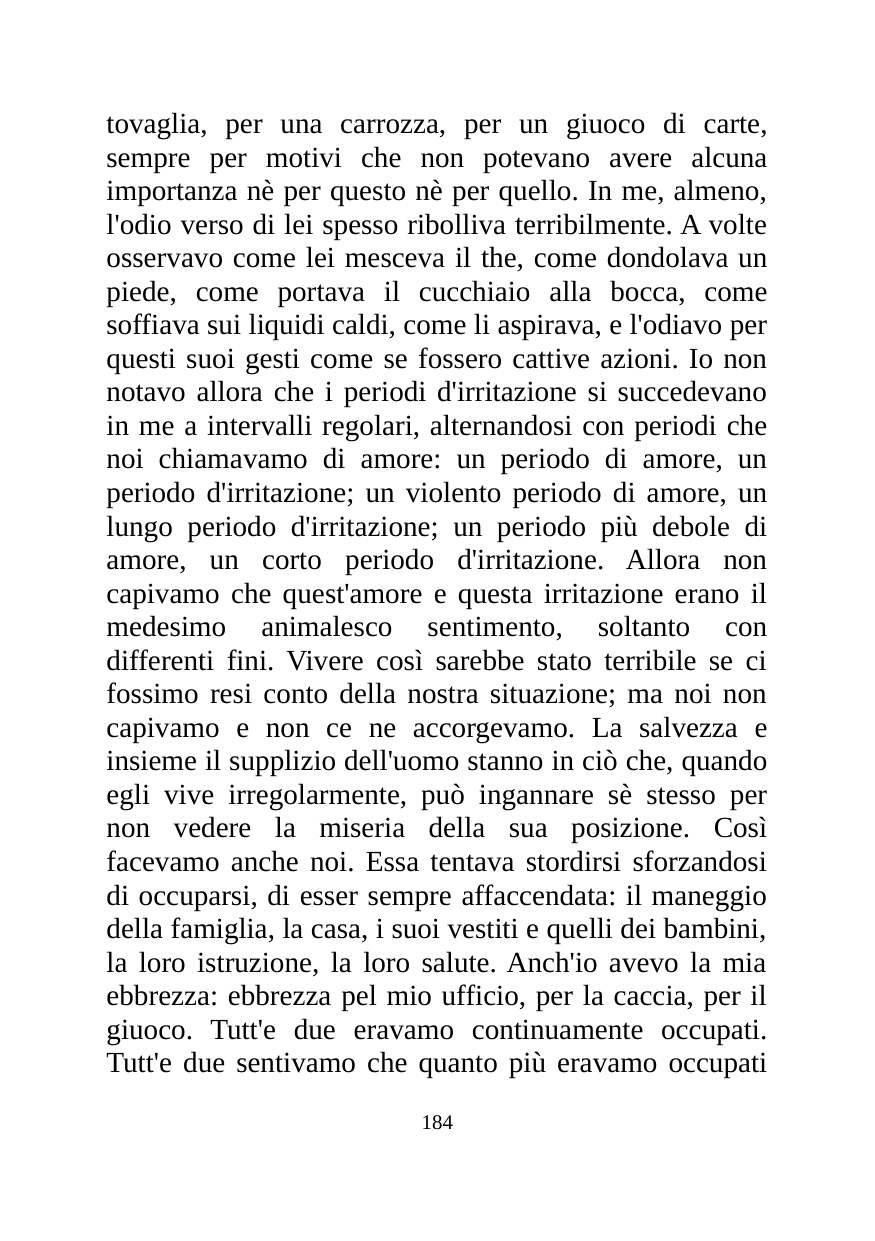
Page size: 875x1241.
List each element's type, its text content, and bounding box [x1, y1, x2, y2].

text tovaglia, per una carrozza, per un giuoco di carte, sempre per motivi che non potevano avere alcuna importanza nè per questo nè per quello. In me, almeno, l'odio verso di lei spesso ribolliva terribilmente. A volte osservavo come lei mesceva il the, come dondolava un piede, come portava il cucchiaio alla bocca, come soffiava sui liquidi caldi, come li aspirava, e l'odiavo per questi suoi gesti come se fossero cattive azioni. Io non notavo allora che i periodi d'irritazione si succedevano in me a intervalli regolari, alternandosi con periodi che noi chiamavamo di amore: un periodo di amore, un periodo d'irritazione; un violento periodo di amore, un lungo periodo d'irritazione; un periodo più debole di amore, un corto periodo d'irritazione. Allora non capivamo che quest'amore e questa irritazione erano il medesimo animalesco sentimento, soltanto con differenti fini. Vivere così sarebbe stato terribile se ci fossimo resi conto della nostra situazione; ma noi non capivamo e non ce ne accorgevamo. La salvezza e insieme il supplizio dell'uomo stanno in ciò che, quando egli vive irregolarmente, può ingannare sè stesso per non vedere la miseria della sua posizione. Così facevamo anche noi. Essa tentava stordirsi sforzandosi di occuparsi, di esser sempre affaccendata: il maneggio della famiglia, la casa, i suoi vestiti e quelli dei bambini, la loro istruzione, la loro salute. Anch'io avevo la mia ebbrezza: ebbrezza pel mio ufficio, per la caccia, per il giuoco. Tutt'e due eravamo continuamente occupati. Tutt'e due sentivamo che quanto più eravamo occupati [106, 106, 768, 1079]
